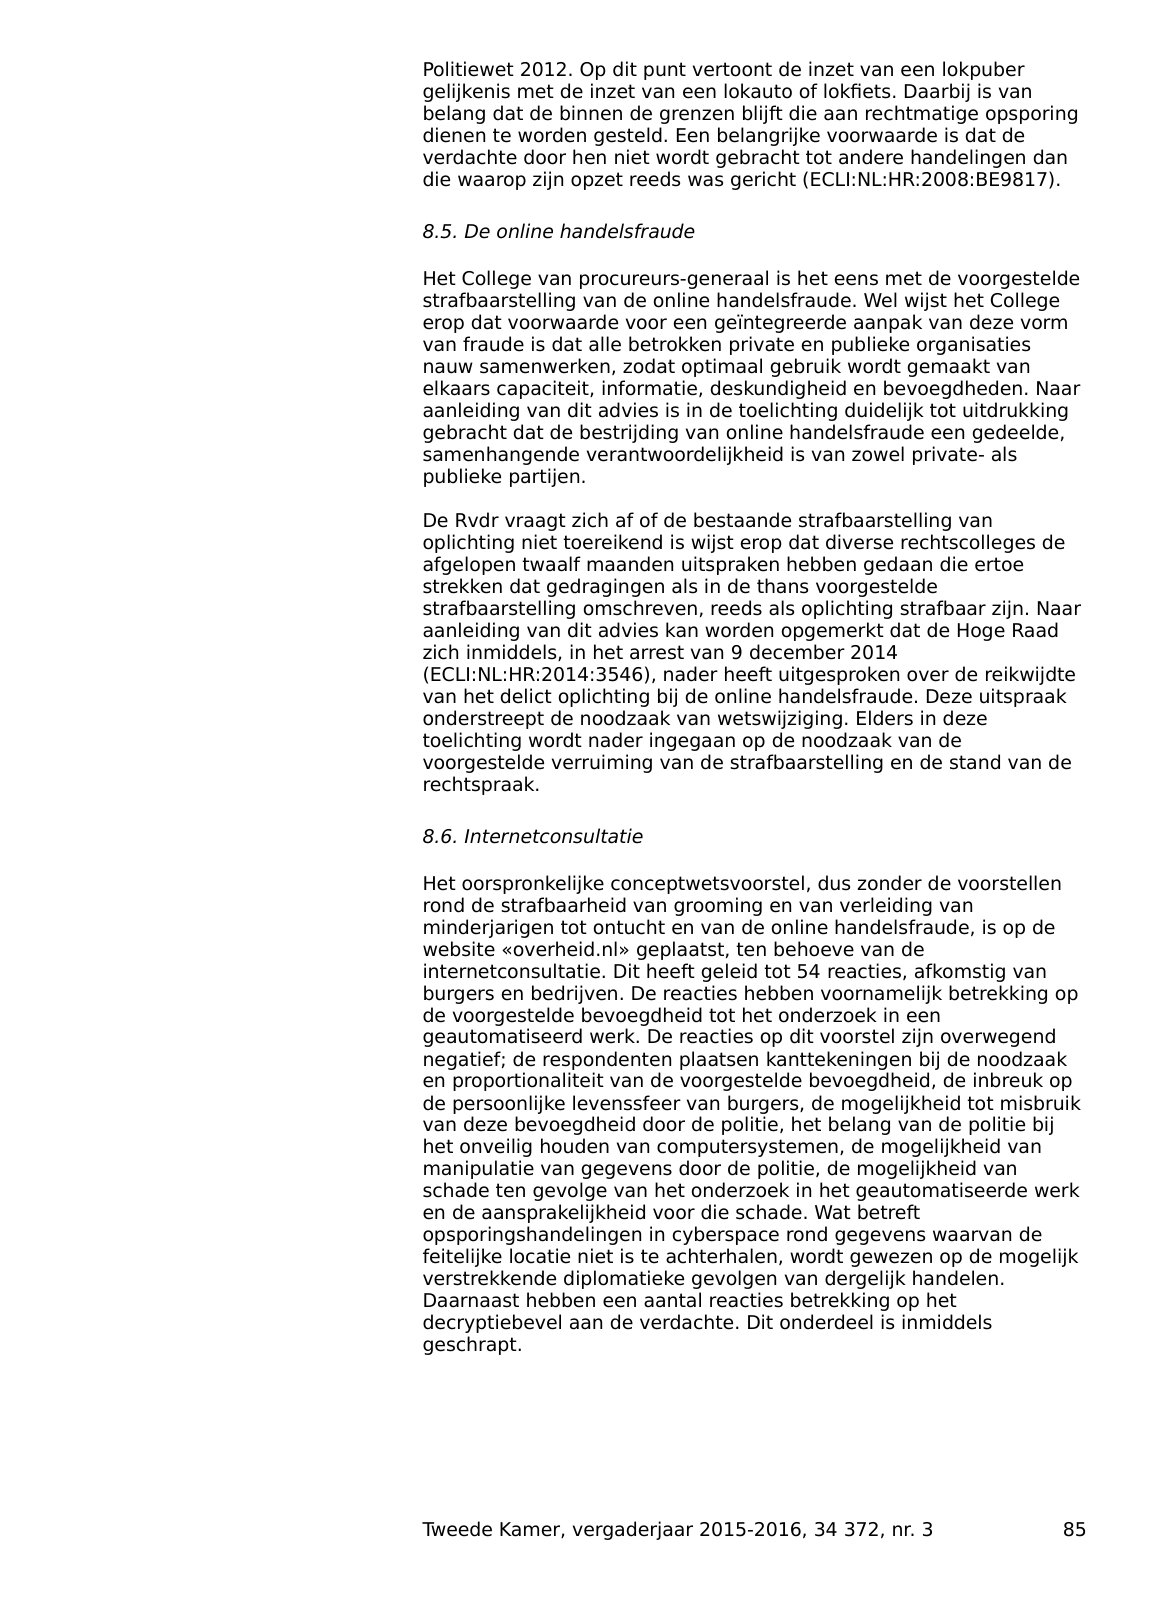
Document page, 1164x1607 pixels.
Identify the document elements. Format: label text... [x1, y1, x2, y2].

text De Rvdr vraagt zich af of de bestaande strafbaarstelling van oplichting niet toereikend is wijst erop dat diverse rechtscolleges de afgelopen twaalf maanden uitspraken hebben gedaan die ertoe strekken dat gedragingen als in de thans voorgestelde strafbaarstelling omschreven, reeds als oplichting strafbaar zijn. Naar aanleiding van dit advies kan worden opgemerkt dat de Hoge Raad zich inmiddels, in het arrest van 9 december 2014 (ECLI:NL:HR:2014:3546), nader heeft uitgesproken over de reikwijdte van het delict oplichting bij de online handelsfraude. Deze uitspraak onderstreept de noodzaak van wetswijziging. Elders in deze toelichting wordt nader ingegaan op de noodzaak van de voorgestelde verruiming van de strafbaarstelling en de stand van de rechtspraak. [422, 510, 1087, 796]
text Het College van procureurs-generaal is het eens met de voorgestelde strafbaarstelling van de online handelsfraude. Wel wijst het College erop dat voorwaarde voor een geïntegreerde aanpak van deze vorm van fraude is dat alle betrokken private en publieke organisaties nauw samenwerken, zodat optimaal gebruik wordt gemaakt van elkaars capaciteit, informatie, deskundigheid en bevoegdheden. Naar aanleiding van dit advies is in de toelichting duidelijk tot uitdrukking gebracht dat de bestrijding van online handelsfraude een gedeelde, samenhangende verantwoordelijkheid is van zowel private- als publieke partijen. [422, 268, 1087, 488]
text Het oorspronkelijke conceptwetsvoorstel, dus zonder de voorstellen rond de strafbaarheid van grooming en van verleiding van minderjarigen tot ontucht en van de online handelsfraude, is op de website «overheid.nl» geplaatst, ten behoeve van de internetconsultatie. Dit heeft geleid tot 54 reacties, afkomstig van burgers en bedrijven. De reacties hebben voornamelijk betrekking op de voorgestelde bevoegdheid tot het onderzoek in een geautomatiseerd werk. De reacties op dit voorstel zijn overwegend negatief; de respondenten plaatsen kanttekeningen bij de noodzaak en proportionaliteit van de voorgestelde bevoegdheid, de inbreuk op de persoonlijke levenssfeer van burgers, de mogelijkheid tot misbruik van deze bevoegdheid door de politie, het belang van de politie bij het onveilig houden van computersystemen, de mogelijkheid van manipulatie van gegevens door de politie, de mogelijkheid van schade ten gevolge van het onderzoek in het geautomatiseerde werk en de aansprakelijkheid voor die schade. Wat betreft opsporingshandelingen in cyberspace rond gegevens waarvan de feitelijke locatie niet is te achterhalen, wordt gewezen op de mogelijk verstrekkende diplomatieke gevolgen van dergelijk handelen. Daarnaast hebben een aantal reacties betrekking op het decryptiebevel aan de verdachte. Dit onderdeel is inmiddels geschrapt. [422, 873, 1087, 1356]
text Politiewet 2012. Op dit punt vertoont de inzet van een lokpuber gelijkenis met de inzet van een lokauto of lokfiets. Daarbij is van belang dat de binnen de grenzen blijft die aan rechtmatige opsporing dienen te worden gesteld. Een belangrijke voorwaarde is dat de verdachte door hen niet wordt gebracht tot andere handelingen dan die waarop zijn opzet reeds was gericht (ECLI:NL:HR:2008:BE9817). [422, 59, 1087, 191]
subtitle 8.6. Internetconsultatie [422, 826, 1087, 848]
subtitle 8.5. De online handelsfraude [422, 221, 1087, 243]
